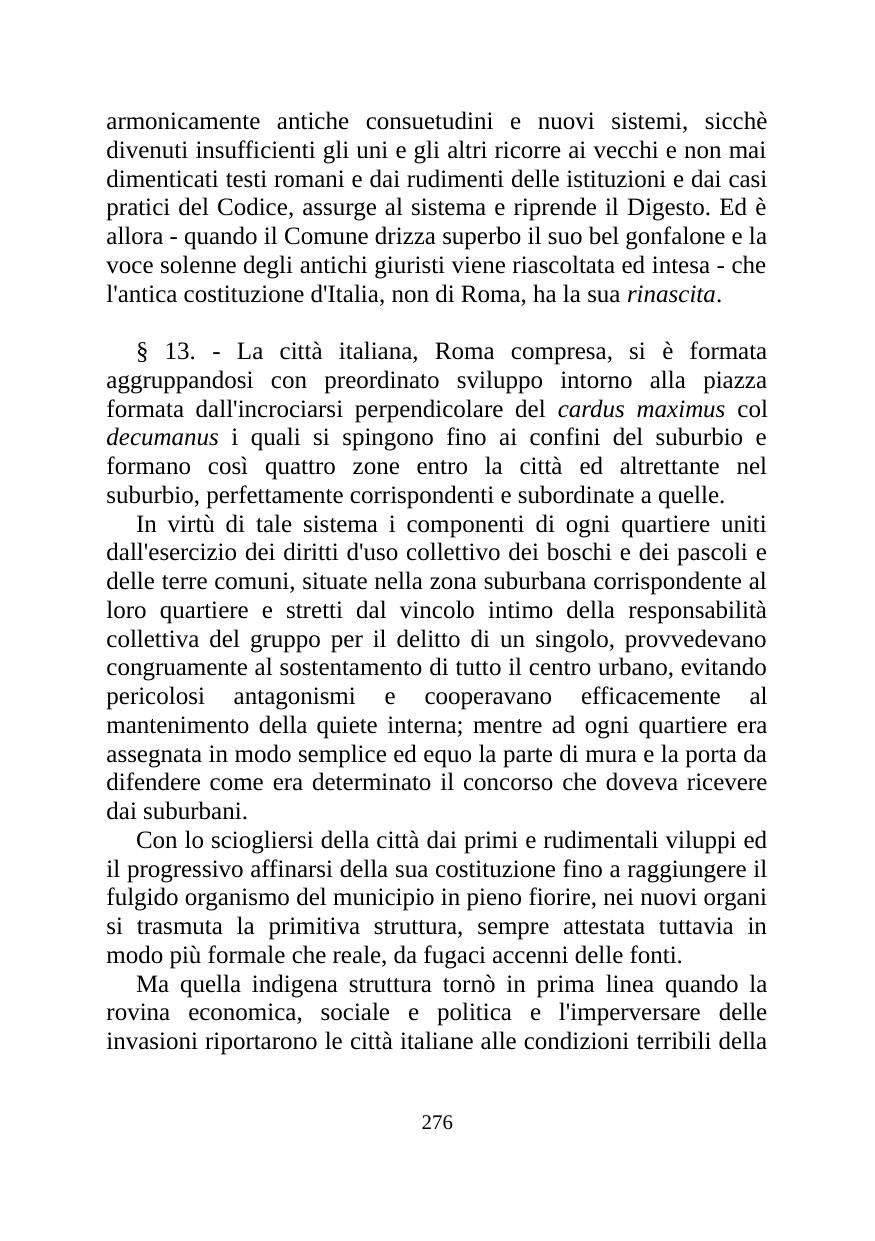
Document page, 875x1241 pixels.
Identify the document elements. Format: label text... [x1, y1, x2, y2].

text In virtù di tale sistema i componenti di ogni quartiere uniti dall'esercizio dei diritti d'uso collettivo dei boschi e dei pascoli e delle terre comuni, situate nella zona suburbana corrispondente al loro quartiere e stretti dal vincolo intimo della responsabilità collettiva del gruppo per il delitto di un singolo, provvedevano congruamente al sostentamento di tutto il centro urbano, evitando pericolosi antagonismi e cooperavano efficacemente al mantenimento della quiete interna; mentre ad ogni quartiere era assegnata in modo semplice ed equo la parte di mura e la porta da difendere come era determinato il concorso che doveva ricevere dai suburbani. [106, 509, 768, 825]
text Con lo sciogliersi della città dai primi e rudimentali viluppi ed il progressivo affinarsi della sua costituzione fino a raggiungere il fulgido organismo del municipio in pieno fiorire, nei nuovi organi si trasmuta la primitiva struttura, sempre attestata tuttavia in modo più formale che reale, da fugaci accenni delle fonti. [106, 825, 768, 969]
text § 13. - La città italiana, Roma compresa, si è formata aggruppandosi con preordinato sviluppo intorno alla piazza formata dall'incrociarsi perpendicolare del cardus maximus col decumanus i quali si spingono fino ai confini del suburbio e formano così quattro zone entro la città ed altrettante nel suburbio, perfettamente corrispondenti e subordinate a quelle. [106, 336, 768, 509]
text Ma quella indigena struttura tornò in prima linea quando la rovina economica, sociale e politica e l'imperversare delle invasioni riportarono le città italiane alle condizioni terribili della [106, 969, 768, 1055]
text armonicamente antiche consuetudini e nuovi sistemi, sicchè divenuti insufficienti gli uni e gli altri ricorre ai vecchi e non mai dimenticati testi romani e dai rudimenti delle istituzioni e dai casi pratici del Codice, assurge al sistema e riprende il Digesto. Ed è allora - quando il Comune drizza superbo il suo bel gonfalone e la voce solenne degli antichi giuristi viene riascoltata ed intesa - che l'antica costituzione d'Italia, non di Roma, ha la sua rinascita. [106, 106, 768, 307]
